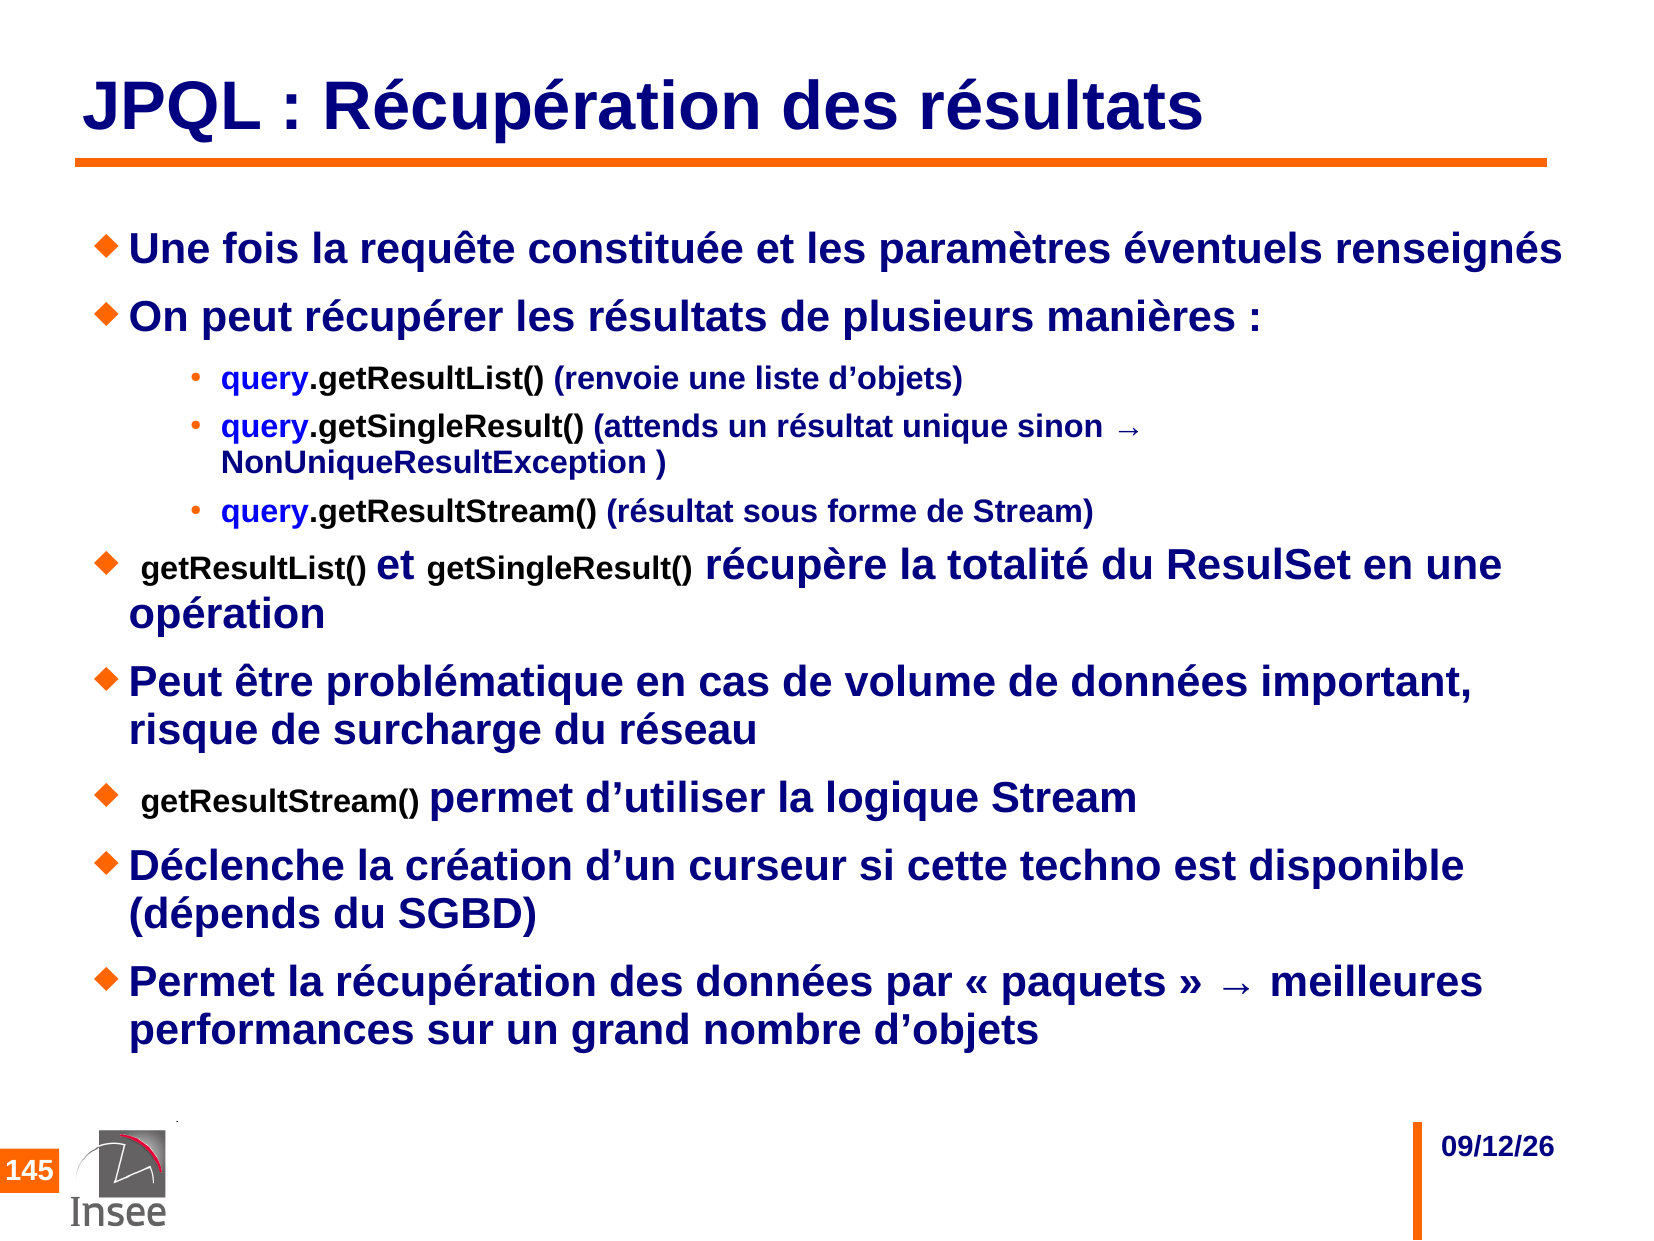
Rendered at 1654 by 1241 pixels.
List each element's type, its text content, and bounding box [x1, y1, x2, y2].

picture [62, 1121, 178, 1241]
list Une fois la requête constituée et les paramètres éventuels renseignés On peut récupérer les résultats de plusieurs manières : query.getResultList() (renvoie une liste d’objets) query.getSingleResult() (attends un résultat unique sinon → NonUniqueResultException ) query.getResultStream() (résultat sous forme de Stream) getResultList() et getSingleResult() récupère la totalité du ResulSet en une opération Peut être problématique en cas de volume de données important, risque de surcharge du réseau getResultStream() permet d’utiliser la logique Stream Déclenche la création d’un curseur si cette techno est disponible (dépends du SGBD) Permet la récupération des données par « paquets » → meilleures performances sur un grand nombre d’objets [82, 224, 1571, 1063]
title JPQL : Récupération des résultats [82, 49, 1619, 163]
